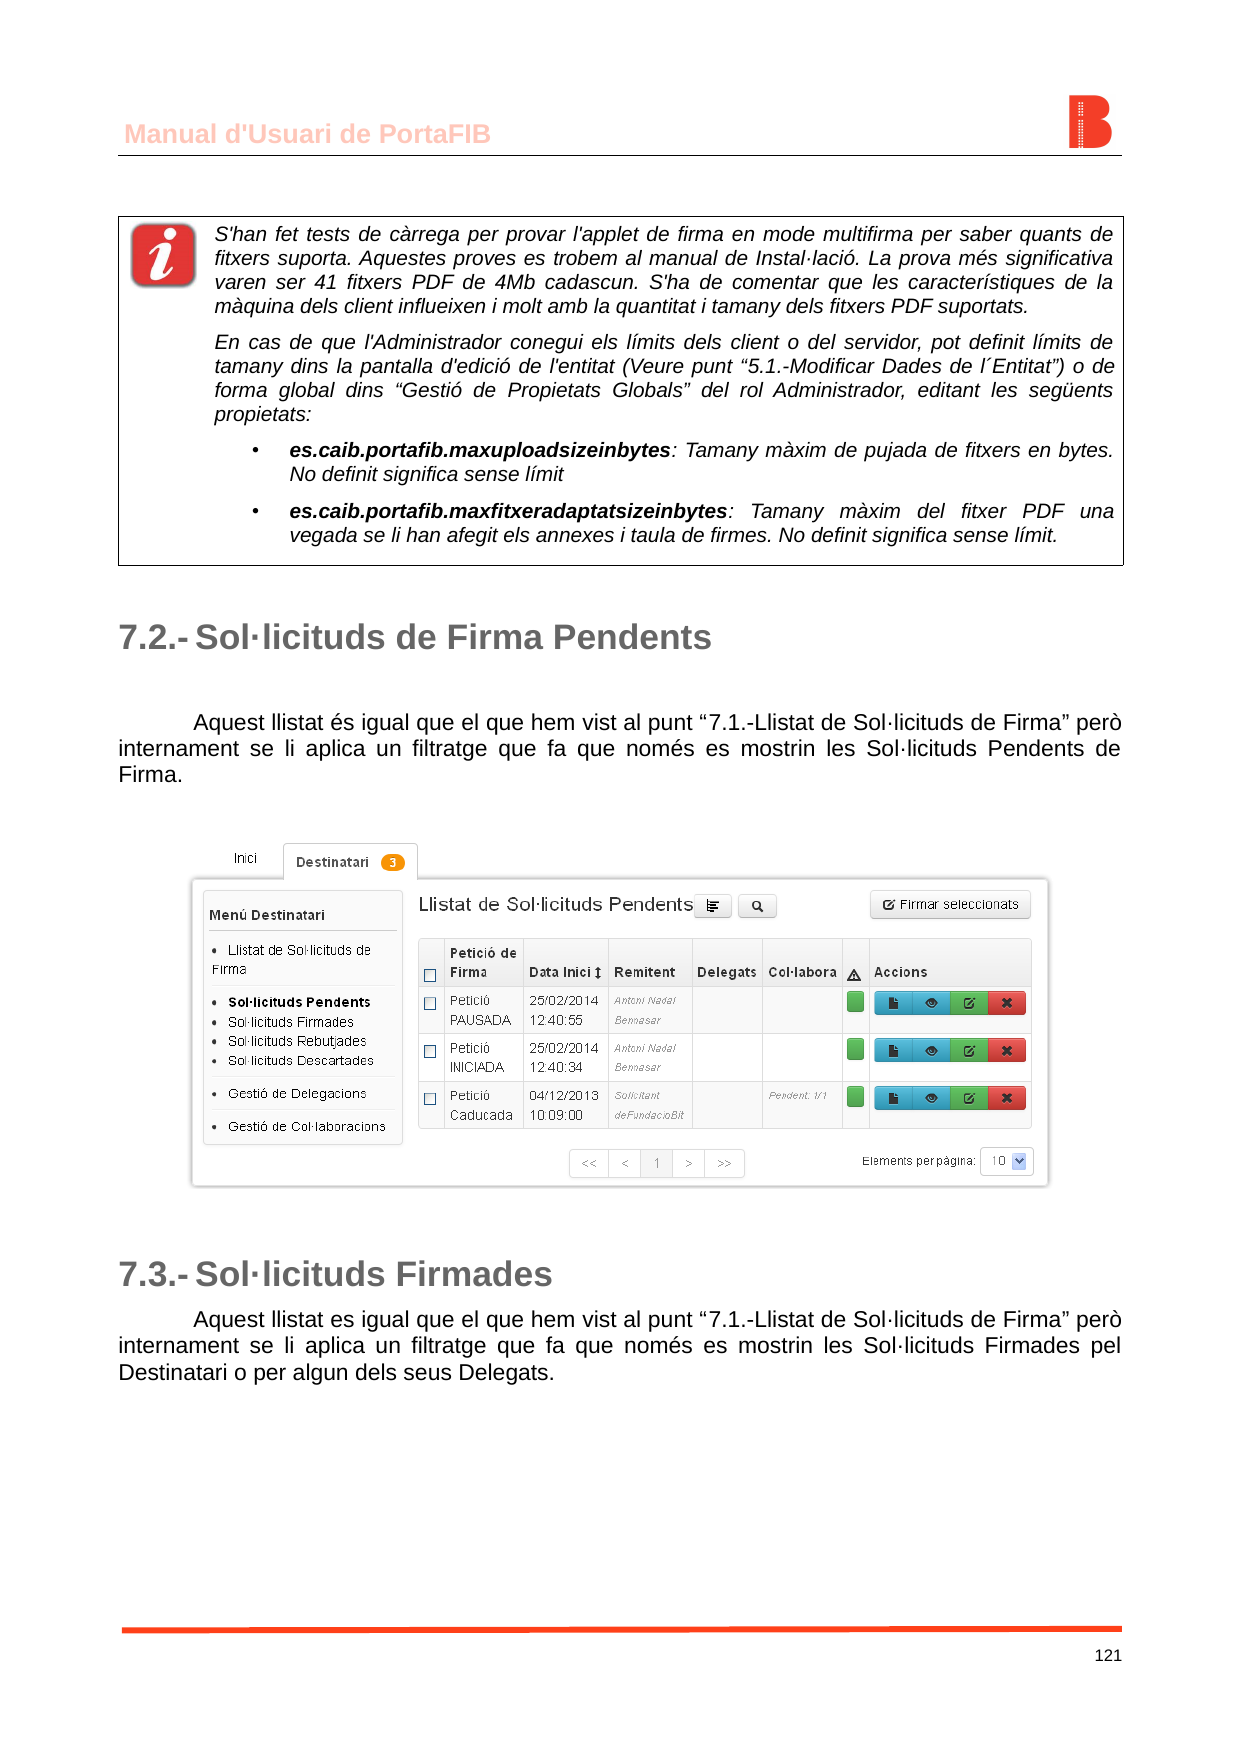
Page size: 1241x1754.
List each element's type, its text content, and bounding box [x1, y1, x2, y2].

picture [1063, 94, 1117, 150]
picture [129, 221, 198, 289]
picture [186, 838, 1054, 1189]
text Aquest llistat és igual que el que hem vist al punt “7.1.-Llistat de Sol·licituds de Firma” però internament se li aplica un filtratge que fa que només es mostrin les Sol·licituds Pendents de Firma. [118, 708, 1122, 788]
table_header [119, 217, 209, 565]
text Aquest llistat es igual que el que hem vist al punt “7.1.-Llistat de Sol·licituds de Firma” però internament se li aplica un filtratge que fa que només es mostrin les Sol·licituds Firmades pel Destinatari o per algun dels seus Delegats. [118, 1306, 1122, 1385]
subtitle Sol·licituds Firmades [118, 1253, 1122, 1293]
table_header S'han fet tests de càrrega per provar l'applet de firma en mode multifirma per saber quants de fitxers suporta. Aquestes proves es trobem al manual de Instal·lació. La prova més significativa varen ser 41 fitxers PDF de 4Mb cadascun. S'ha de comentar que les característiques de la màquina dels client influeixen i molt amb la quantitat i tamany dels fitxers PDF suportats. En cas de que l'Administrador conegui els límits dels client o del servidor, pot definit límits de tamany dins la pantalla d'edició de l'entitat (Veure punt “5.1.-Modificar Dades de l´Entitat”) o de forma global dins “Gestió de Propietats Globals” del rol Administrador, editant les següents propietats: es.caib.portafib.maxuploadsizeinbytes: Tamany màxim de pujada de fitxers en bytes. No definit significa sense límit es.caib.portafib.maxfitxeradaptatsizeinbytes: Tamany màxim del fitxer PDF una vegada se li han afegit els annexes i taula de firmes. No definit significa sense límit. [209, 217, 1123, 565]
subtitle Sol·licituds de Firma Pendents [118, 616, 1122, 657]
